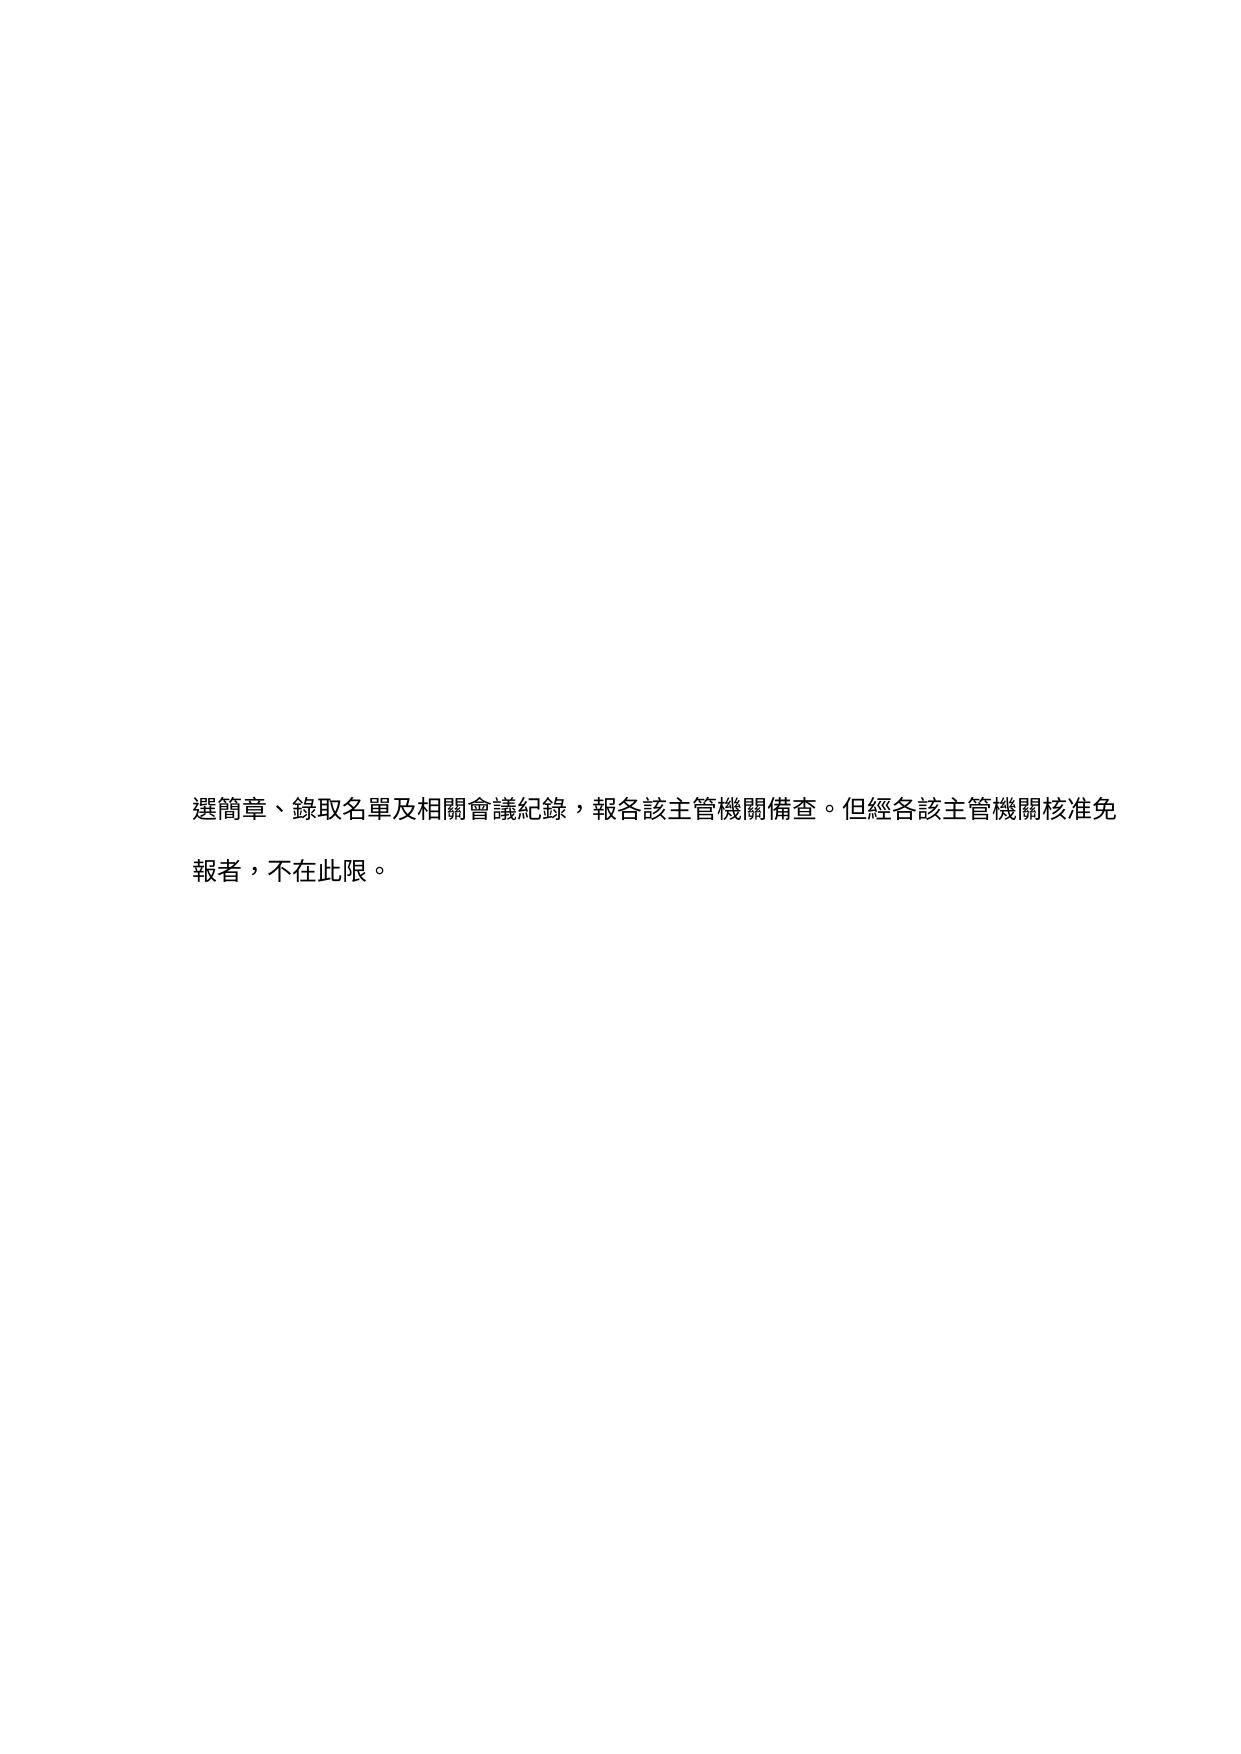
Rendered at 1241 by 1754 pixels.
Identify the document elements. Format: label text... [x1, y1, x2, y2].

text 選簡章、錄取名單及相關會議紀錄，報各該主管機關備查。但經各該主管機關核准免報者，不在此限。 [192, 766, 1122, 891]
